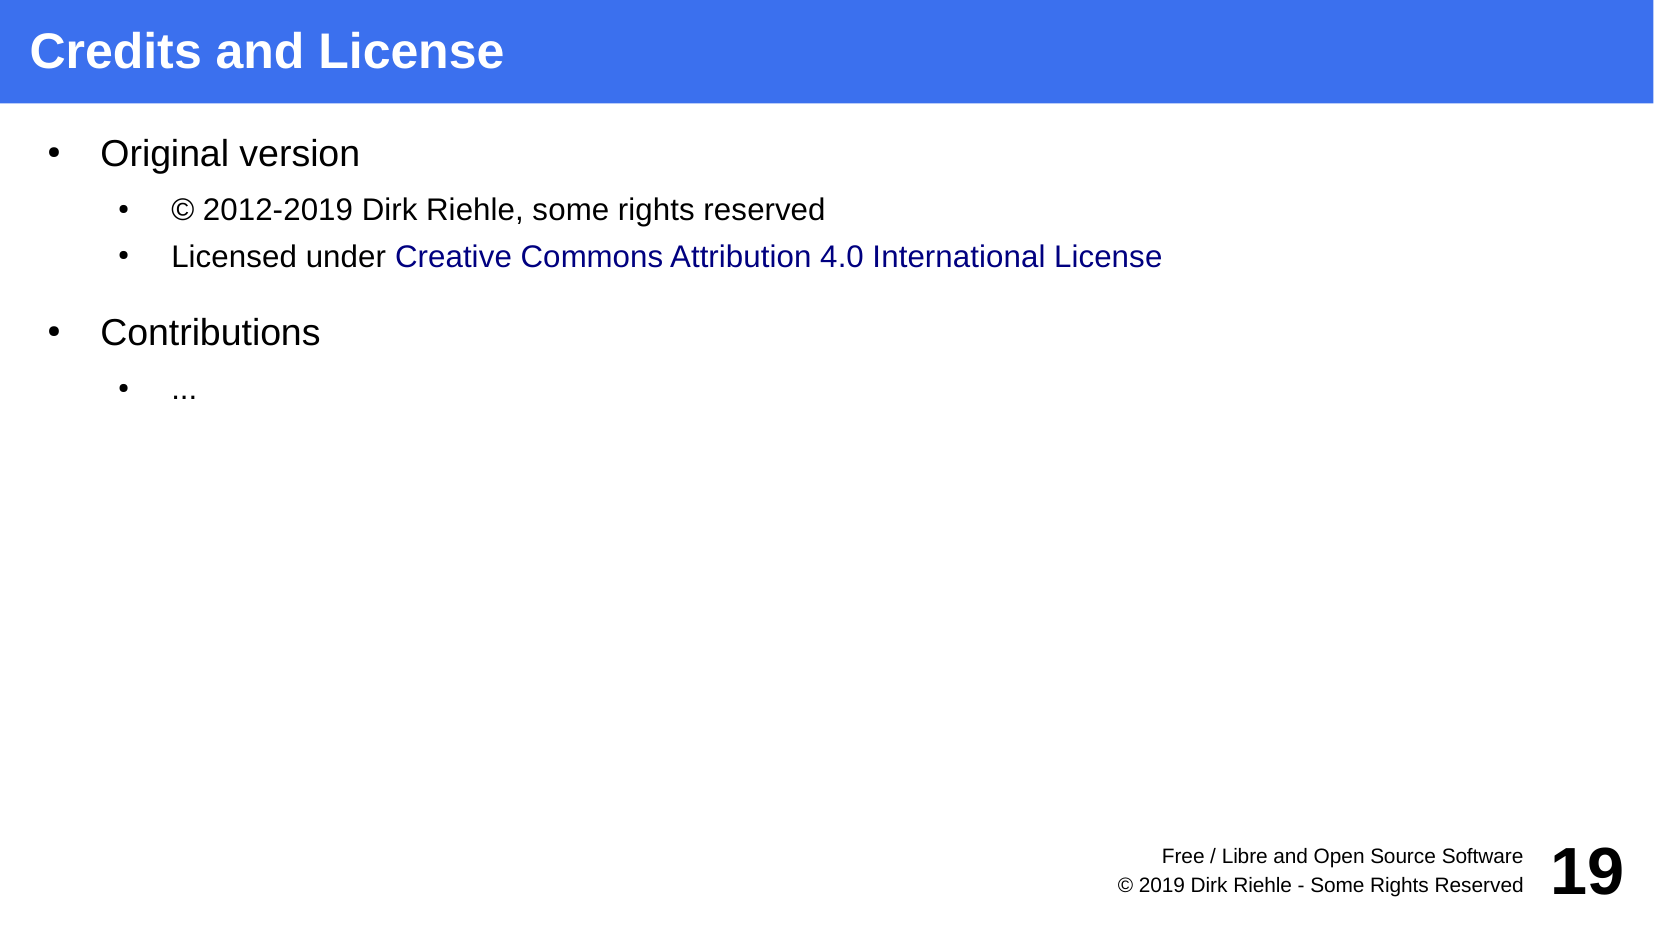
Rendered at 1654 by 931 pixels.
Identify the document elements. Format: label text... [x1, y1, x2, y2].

list Original version © 2012-2019 Dirk Riehle, some rights reserved Licensed under Creative Commons Attribution 4.0 International License Contributions ... [29, 132, 1625, 813]
title Credits and License [0, 0, 1654, 104]
